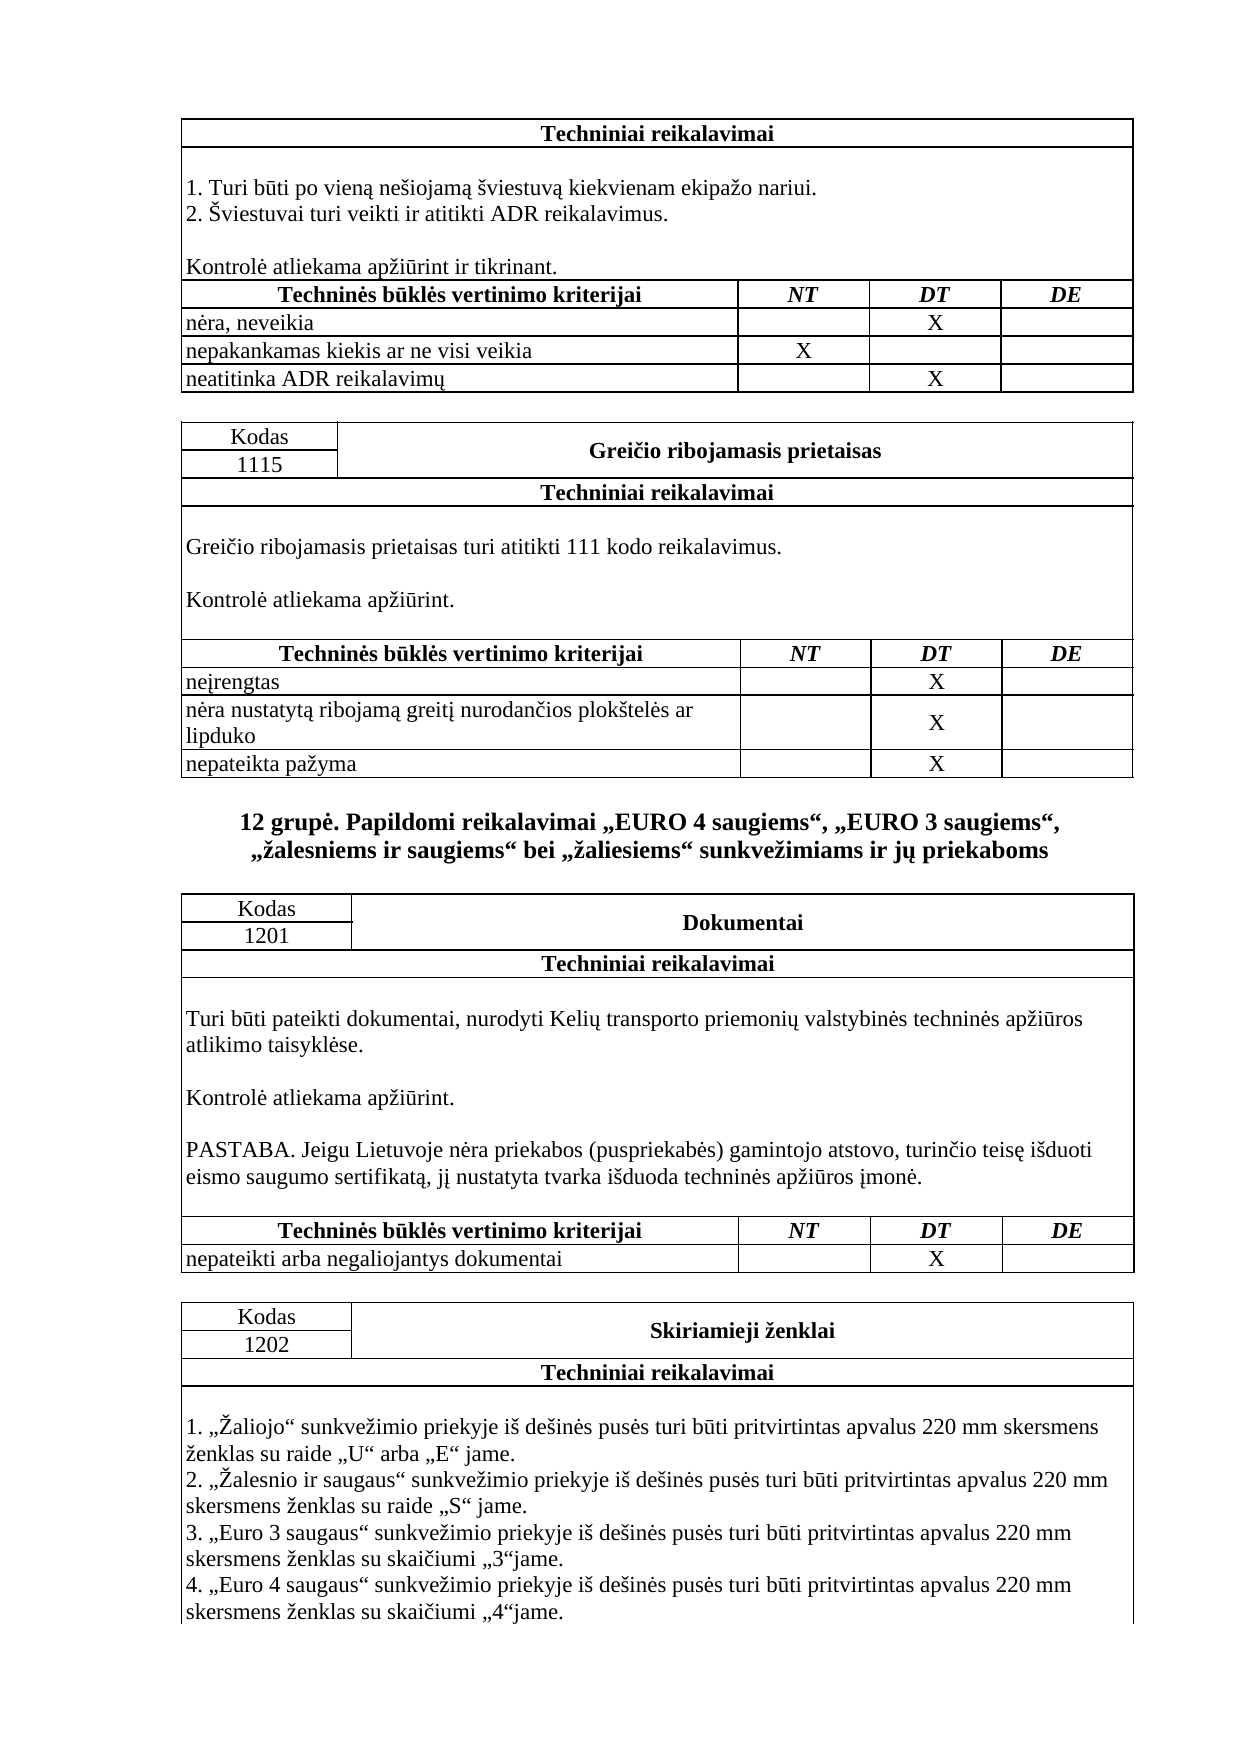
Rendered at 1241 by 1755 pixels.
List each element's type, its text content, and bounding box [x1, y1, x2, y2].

table_cell DT [870, 281, 1000, 307]
table_cell [1002, 337, 1132, 363]
table_cell [739, 1245, 870, 1271]
table_header Kodas [182, 895, 351, 921]
table_cell nepakankamas kiekis ar ne visi veikia [182, 337, 737, 363]
table_cell DE [1003, 1217, 1133, 1243]
table_cell X [870, 309, 1000, 335]
table_cell X [739, 337, 869, 363]
table_cell Techninės būklės vertinimo kriterijai [182, 281, 737, 307]
table_cell Turi būti pateikti dokumentai, nurodyti Kelių transporto priemonių valstybinės techninės apžiūros atlikimo taisyklėse. Kontrolė atliekama apžiūrint. PASTABA. Jeigu Lietuvoje nėra priekabos (puspriekabės) gamintojo atstovo, turinčio teisę išduoti eismo saugumo sertifikatą, jį nustatyta tvarka išduoda techninės apžiūros įmonė. [182, 978, 1133, 1216]
table_cell X [870, 365, 1000, 391]
table_cell [870, 337, 1000, 363]
table_cell 1202 [182, 1331, 351, 1357]
table_cell DT [871, 1217, 1002, 1243]
table_cell neįrengtas [182, 668, 740, 694]
table_cell neatitinka ADR reikalavimų [182, 365, 737, 391]
table_cell [741, 668, 870, 694]
table_header Kodas [182, 1303, 351, 1329]
table_cell Techniniai reikalavimai [182, 120, 1132, 146]
table_header Skiriamieji ženklai [352, 1303, 1133, 1357]
table_header Kodas [182, 423, 337, 449]
table_cell X [872, 750, 1001, 776]
table_cell nėra, neveikia [182, 309, 737, 335]
table_cell [1003, 1245, 1133, 1271]
table_header Dokumentai [352, 895, 1133, 949]
table_cell Techninės būklės vertinimo kriterijai [182, 640, 740, 666]
table_cell Techniniai reikalavimai [182, 1359, 1133, 1385]
table_cell DE [1003, 640, 1132, 666]
table_cell DE [1002, 281, 1132, 307]
table_cell Techniniai reikalavimai [182, 951, 1133, 977]
table_cell [739, 365, 869, 391]
table_cell [739, 309, 869, 335]
table_cell nėra nustatytą ribojamą greitį nurodančios plokštelės ar lipduko [182, 696, 740, 748]
table_cell [1003, 750, 1132, 776]
table_cell 1. „Žaliojo“ sunkvežimio priekyje iš dešinės pusės turi būti pritvirtintas apvalus 220 mm skersmens ženklas su raide „U“ arba „E“ jame. 2. „Žalesnio ir saugaus“ sunkvežimio priekyje iš dešinės pusės turi būti pritvirtintas apvalus 220 mm skersmens ženklas su raide „S“ jame. 3. „Euro 3 saugaus“ sunkvežimio priekyje iš dešinės pusės turi būti pritvirtintas apvalus 220 mm skersmens ženklas su skaičiumi „3“jame. 4. „Euro 4 saugaus“ sunkvežimio priekyje iš dešinės pusės turi būti pritvirtintas apvalus 220 mm skersmens ženklas su skaičiumi „4“jame. [182, 1387, 1133, 1624]
table_cell [1003, 668, 1132, 694]
table_cell 1. Turi būti po vieną nešiojamą šviestuvą kiekvienam ekipažo nariui. 2. Šviestuvai turi veikti ir atitikti ADR reikalavimus. Kontrolė atliekama apžiūrint ir tikrinant. [182, 148, 1132, 279]
table_cell Techninės būklės vertinimo kriterijai [182, 1217, 738, 1243]
table_cell 1115 [182, 451, 337, 477]
table_cell [1003, 696, 1132, 748]
table_cell X [871, 1245, 1002, 1271]
table_cell Techniniai reikalavimai [182, 479, 1132, 505]
table_cell [741, 750, 870, 776]
table_cell DT [872, 640, 1001, 666]
table_cell NT [741, 640, 870, 666]
table_cell nepateikta pažyma [182, 750, 740, 776]
table_cell 1201 [182, 923, 351, 949]
table_cell NT [739, 281, 869, 307]
table_cell X [872, 696, 1001, 748]
table_cell [1002, 309, 1132, 335]
table_cell [741, 696, 870, 748]
text 12 grupė. Papildomi reikalavimai „EURO 4 saugiems“, „EURO 3 saugiems“, „žalesniems ir saugiems“ bei „žaliesiems“ sunkvežimiams ir jų priekaboms [177, 807, 1122, 864]
table_header Greičio ribojamasis prietaisas [338, 423, 1132, 477]
table_cell nepateikti arba negaliojantys dokumentai [182, 1245, 738, 1271]
table_cell Greičio ribojamasis prietaisas turi atitikti 111 kodo reikalavimus. Kontrolė atliekama apžiūrint. [182, 507, 1132, 638]
table_cell [1002, 365, 1132, 391]
table_cell NT [739, 1217, 870, 1243]
table_cell X [872, 668, 1001, 694]
